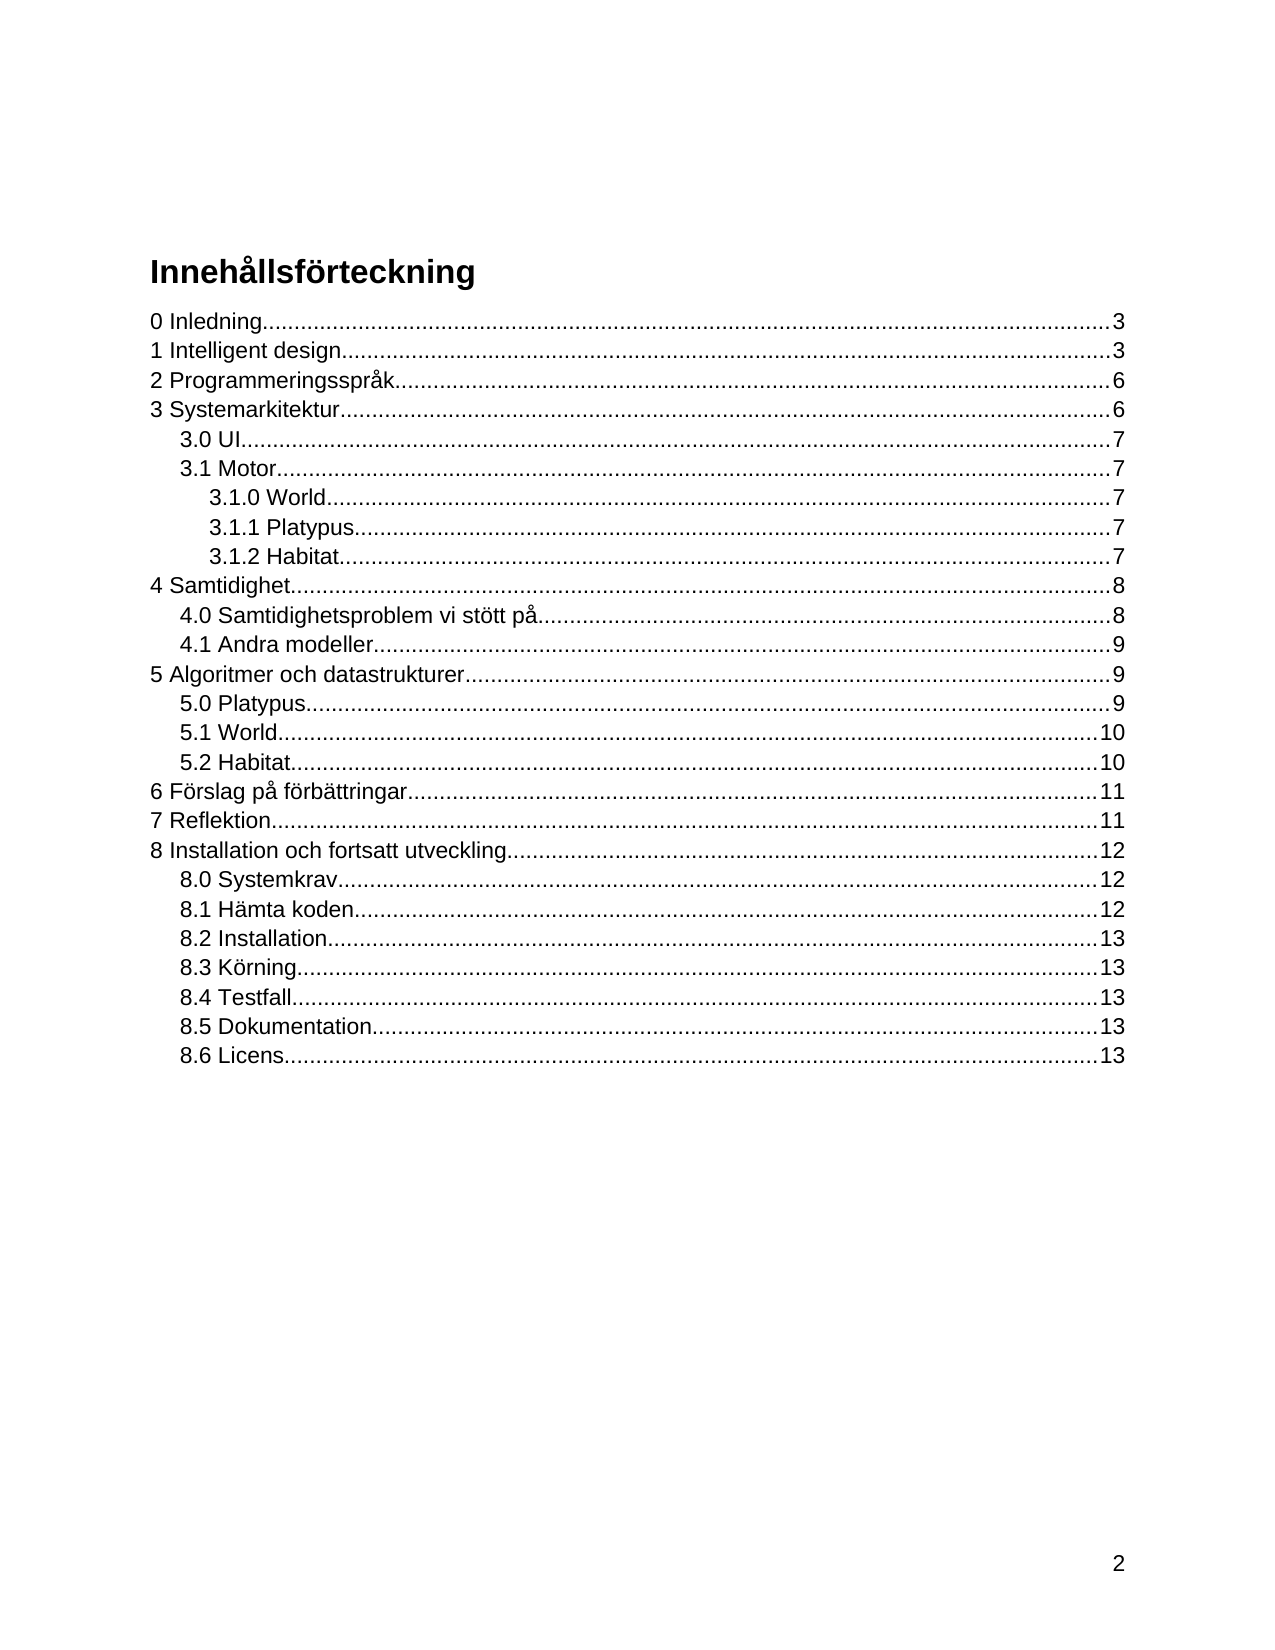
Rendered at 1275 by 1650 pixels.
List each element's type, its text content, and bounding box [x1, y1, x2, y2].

text 5.2 Habitat 10 [179, 749, 1125, 775]
text 8.6 Licens 13 [179, 1043, 1125, 1069]
text 8.3 Körning 13 [179, 955, 1125, 981]
text 5 Algoritmer och datastrukturer 9 [150, 661, 1125, 687]
text 3.1 Motor 7 [179, 456, 1125, 481]
text 3.0 UI 7 [179, 426, 1125, 452]
text 8.1 Hämta koden 12 [179, 896, 1125, 922]
text 7 Reflektion 11 [150, 808, 1125, 834]
subtitle Innehållsförteckning [150, 253, 1125, 291]
text 8 Installation och fortsatt utveckling 12 [150, 838, 1125, 863]
text 3.1.2 Habitat 7 [209, 544, 1125, 569]
text 4.0 Samtidighetsproblem vi stött på 8 [179, 603, 1125, 628]
text 8.0 Systemkrav 12 [179, 867, 1125, 893]
text 4.1 Andra modeller 9 [179, 632, 1125, 658]
text 8.2 Installation 13 [179, 926, 1125, 951]
text 5.0 Platypus 9 [179, 691, 1125, 716]
text 0 Inledning 3 [150, 309, 1125, 334]
text 8.4 Testfall 13 [179, 984, 1125, 1010]
text 4 Samtidighet 8 [150, 573, 1125, 599]
text 8.5 Dokumentation 13 [179, 1014, 1125, 1039]
text 3.1.1 Platypus 7 [209, 514, 1125, 540]
text 6 Förslag på förbättringar 11 [150, 779, 1125, 804]
text 5.1 World 10 [179, 720, 1125, 746]
text 2 Programmeringsspråk 6 [150, 368, 1125, 393]
text 1 Intelligent design 3 [150, 338, 1125, 364]
text 3 Systemarkitektur 6 [150, 397, 1125, 423]
text 3.1.0 World 7 [209, 485, 1125, 511]
